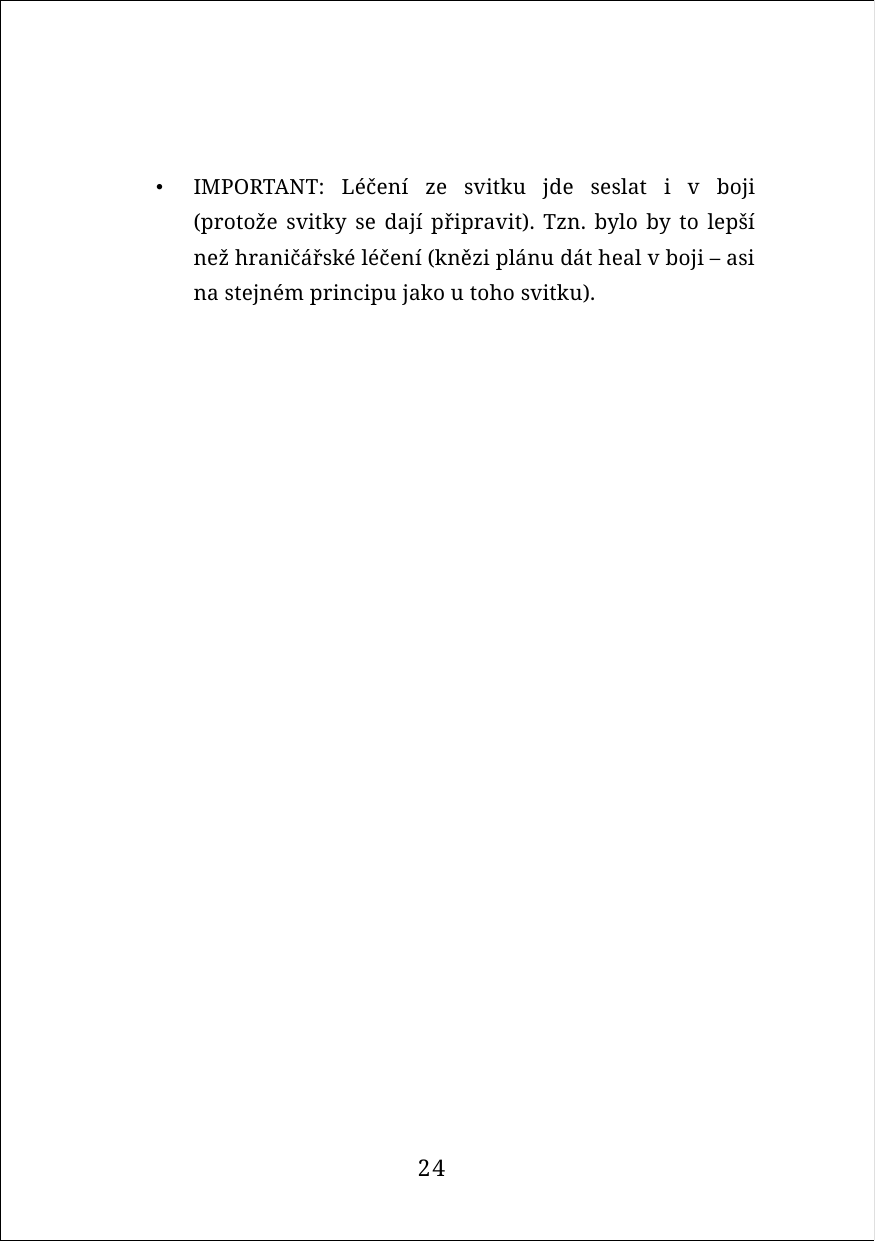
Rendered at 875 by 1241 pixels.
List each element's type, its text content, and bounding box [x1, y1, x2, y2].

list IMPORTANT: Léčení ze svitku jde seslat i v boji (protože svitky se dají připravit). Tzn. bylo by to lepší než hraničářské léčení (knězi plánu dát heal v boji – asi na stejném principu jako u toho svitku). [156, 172, 756, 307]
